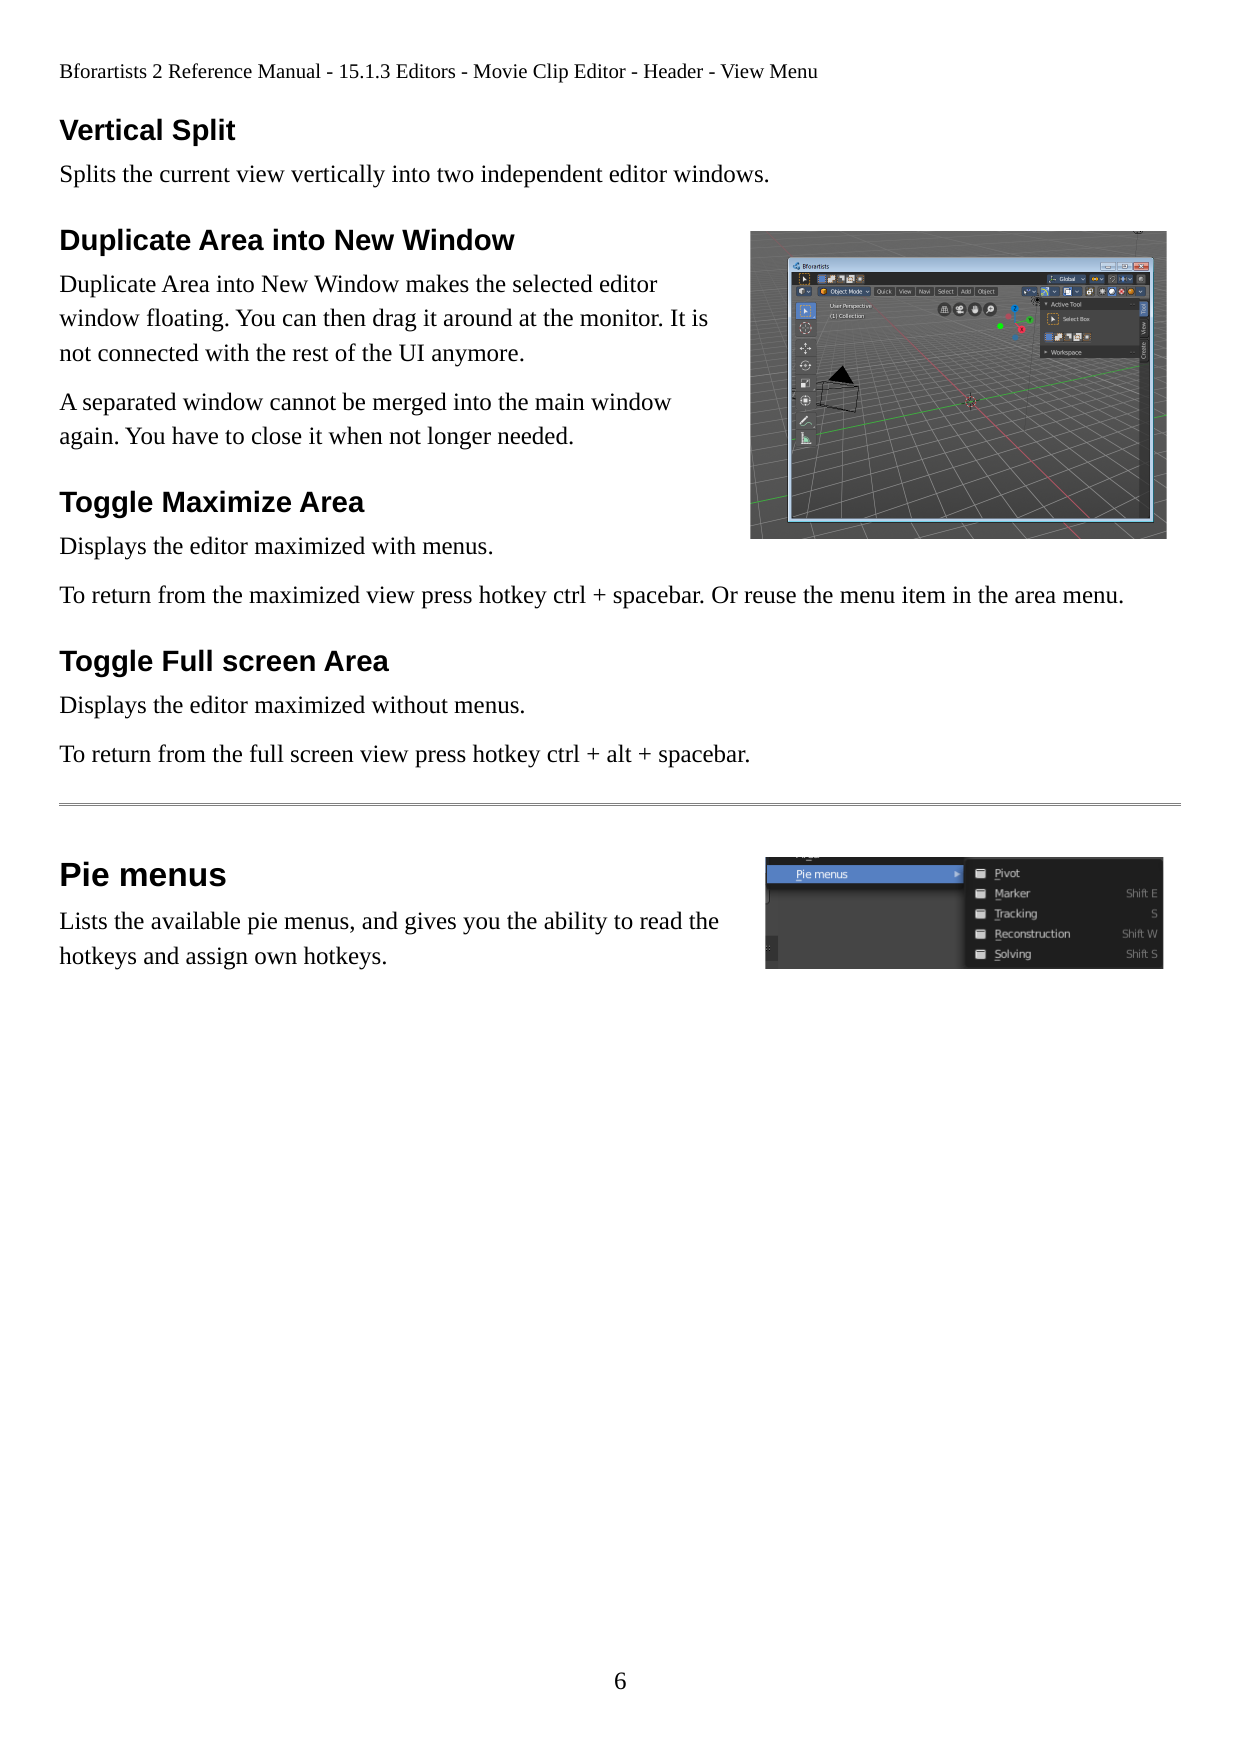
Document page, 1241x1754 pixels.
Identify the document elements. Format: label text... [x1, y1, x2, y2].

picture [765, 857, 1164, 969]
text Duplicate Area into New Window makes the selected editor window floating. You can then drag it around at the monitor. It is not connected with the rest of the UI anymore. [59, 269, 750, 366]
subtitle [1167, 485, 1181, 519]
picture [750, 231, 1167, 539]
subtitle Vertical Split [59, 113, 1181, 146]
text A separated window cannot be merged into the main window again. You have to close it when not longer needed. [59, 387, 750, 450]
text Displays the editor maximized without menus. [59, 690, 1181, 719]
text Displays the editor maximized with menus. [59, 531, 1181, 560]
text To return from the full screen view press hotkey ctrl + alt + spacebar. [59, 739, 1181, 768]
text Lists the available pie menus, and gives you the ability to read the hotkeys and assign own hotkeys. [59, 906, 765, 969]
text Splits the current view vertically into two independent editor windows. [59, 159, 1181, 188]
subtitle Toggle Maximize Area [59, 485, 750, 519]
subtitle Pie menus [59, 855, 1181, 894]
subtitle Duplicate Area into New Window [59, 222, 1181, 256]
text To return from the maximized view press hotkey ctrl + spacebar. Or reuse the menu item in the area menu. [59, 580, 1181, 609]
subtitle Toggle Full screen Area [59, 644, 1181, 678]
